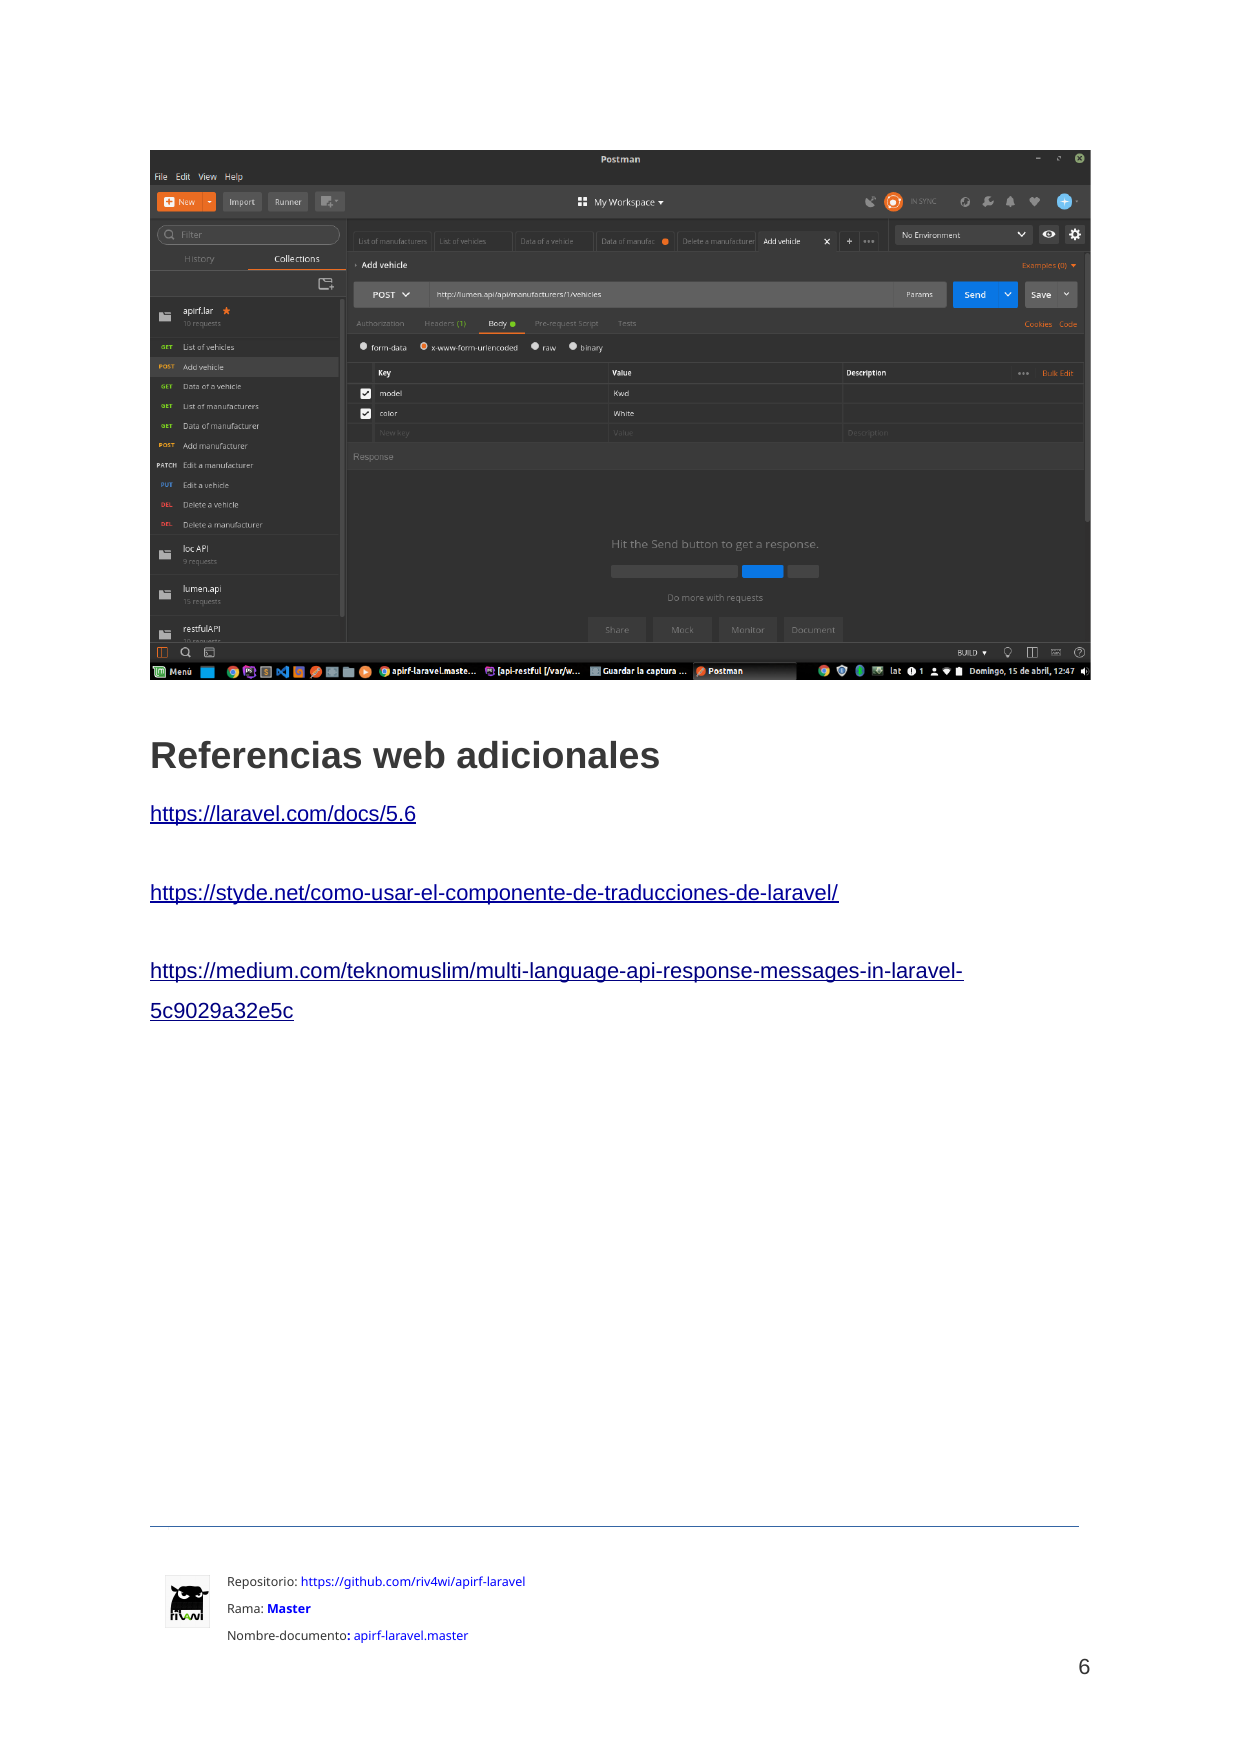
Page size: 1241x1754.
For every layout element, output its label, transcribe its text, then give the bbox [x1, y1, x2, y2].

text https://laravel.com/docs/5.6 [150, 801, 1090, 826]
picture [165, 1575, 210, 1628]
text https://styde.net/como-usar-el-componente-de-traducciones-de-laravel/ [150, 879, 1090, 905]
subtitle Referencias web adicionales [150, 733, 1090, 776]
picture [150, 150, 1091, 680]
text https://medium.com/teknomuslim/multi-language-api-response-messages-in-laravel-5c9029a32e5c [150, 958, 1090, 1023]
